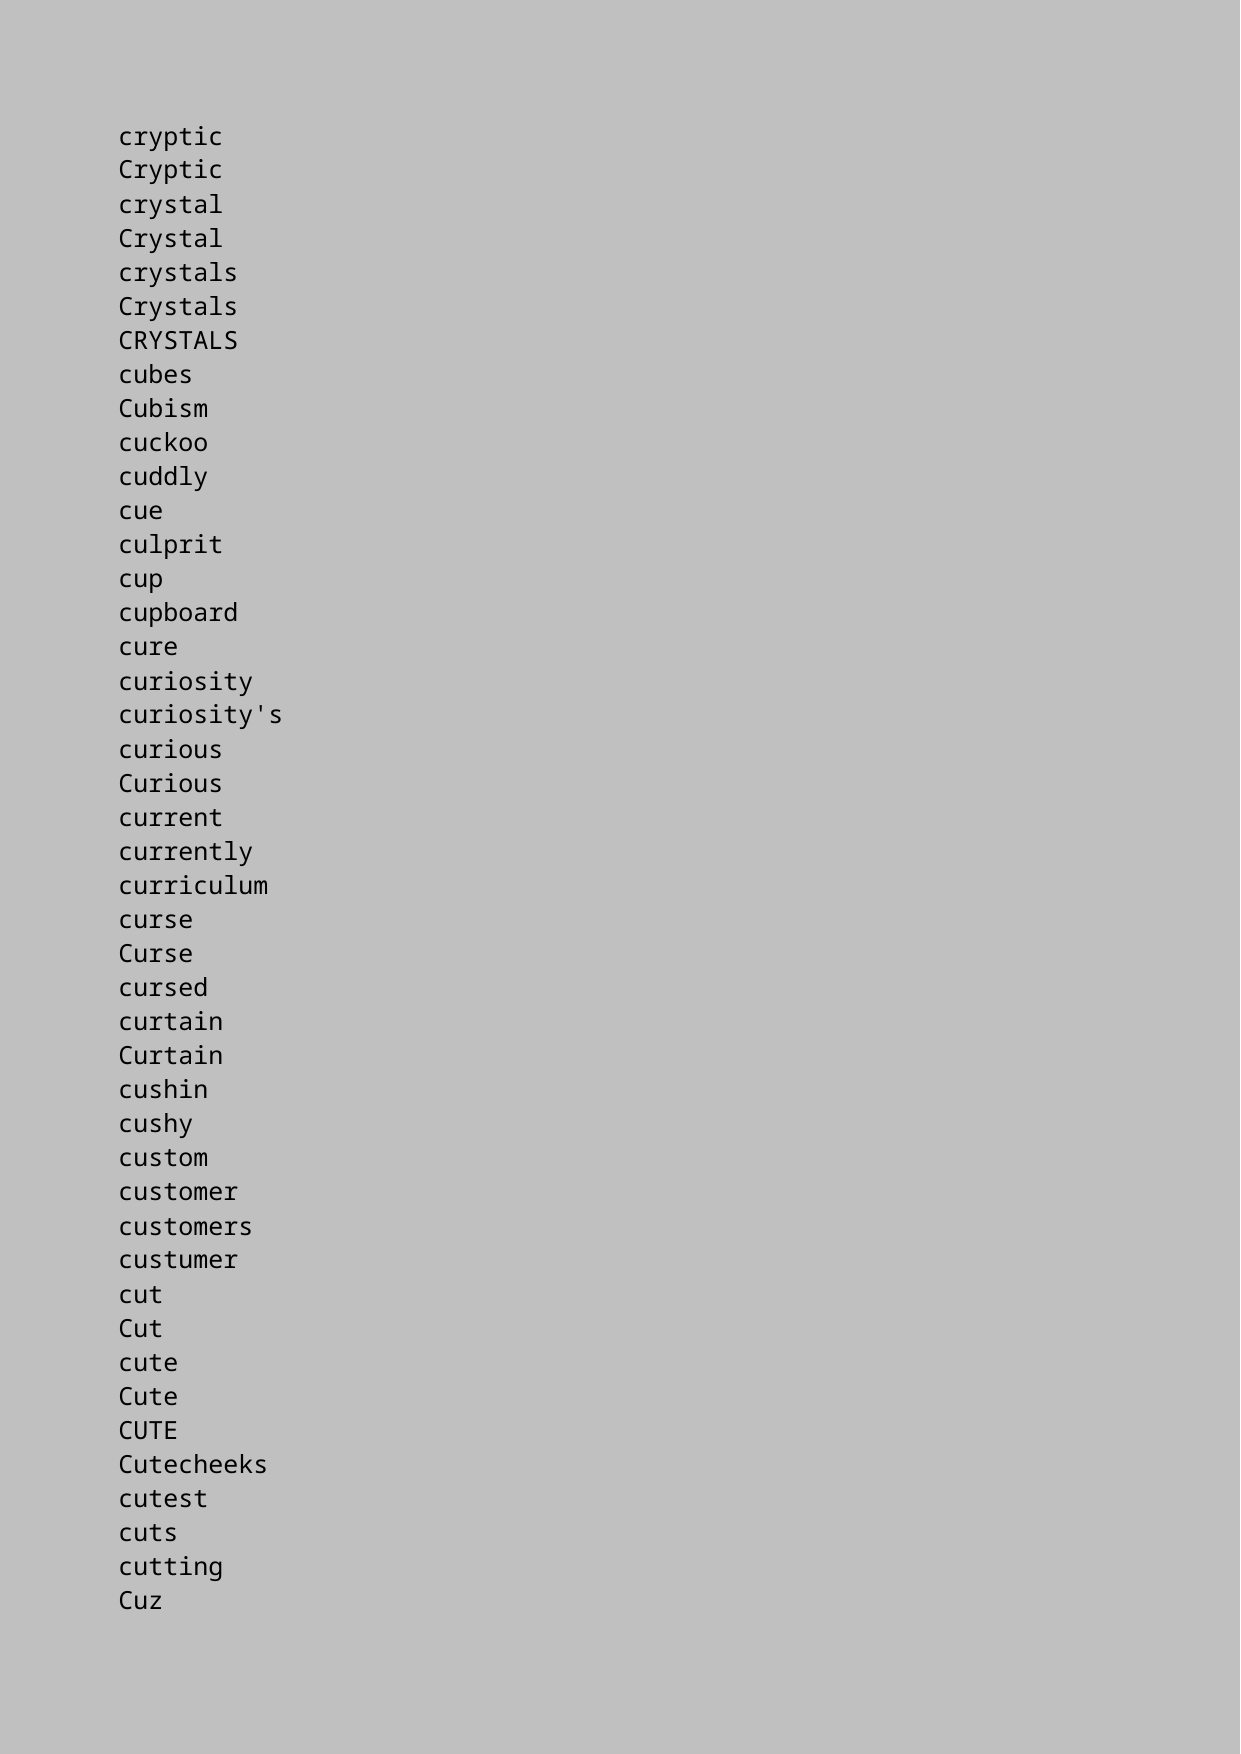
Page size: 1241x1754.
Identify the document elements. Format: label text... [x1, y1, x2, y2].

text cuts [118, 1515, 1122, 1549]
text cure [118, 629, 1122, 663]
text current [118, 799, 1122, 833]
text cuckoo [118, 425, 1122, 459]
text cue [118, 493, 1122, 527]
text customers [118, 1208, 1122, 1242]
text custom [118, 1140, 1122, 1174]
text cut [118, 1276, 1122, 1310]
text customer [118, 1174, 1122, 1208]
text culprit [118, 527, 1122, 561]
text crystals [118, 254, 1122, 288]
text cushin [118, 1072, 1122, 1106]
text cursed [118, 970, 1122, 1004]
text Crystals [118, 288, 1122, 322]
text cutting [118, 1549, 1122, 1583]
text curiosity's [118, 697, 1122, 731]
text CUTE [118, 1412, 1122, 1447]
text Cryptic [118, 152, 1122, 186]
text Curse [118, 936, 1122, 970]
text curtain [118, 1004, 1122, 1038]
text curriculum [118, 867, 1122, 902]
text Crystal [118, 220, 1122, 254]
text cushy [118, 1106, 1122, 1140]
text Curtain [118, 1038, 1122, 1072]
text cutest [118, 1481, 1122, 1515]
text curious [118, 731, 1122, 765]
text curse [118, 902, 1122, 936]
text cuddly [118, 459, 1122, 493]
text Cubism [118, 391, 1122, 425]
text cute [118, 1344, 1122, 1378]
text currently [118, 833, 1122, 867]
text crystal [118, 186, 1122, 220]
text cup [118, 561, 1122, 595]
text Cute [118, 1378, 1122, 1412]
text cubes [118, 357, 1122, 391]
text Curious [118, 765, 1122, 799]
text cupboard [118, 595, 1122, 629]
text CRYSTALS [118, 322, 1122, 357]
text Cutecheeks [118, 1447, 1122, 1481]
text custumer [118, 1242, 1122, 1276]
text cryptic [118, 118, 1122, 152]
text Cuz [118, 1583, 1122, 1617]
text Cut [118, 1310, 1122, 1344]
text curiosity [118, 663, 1122, 697]
